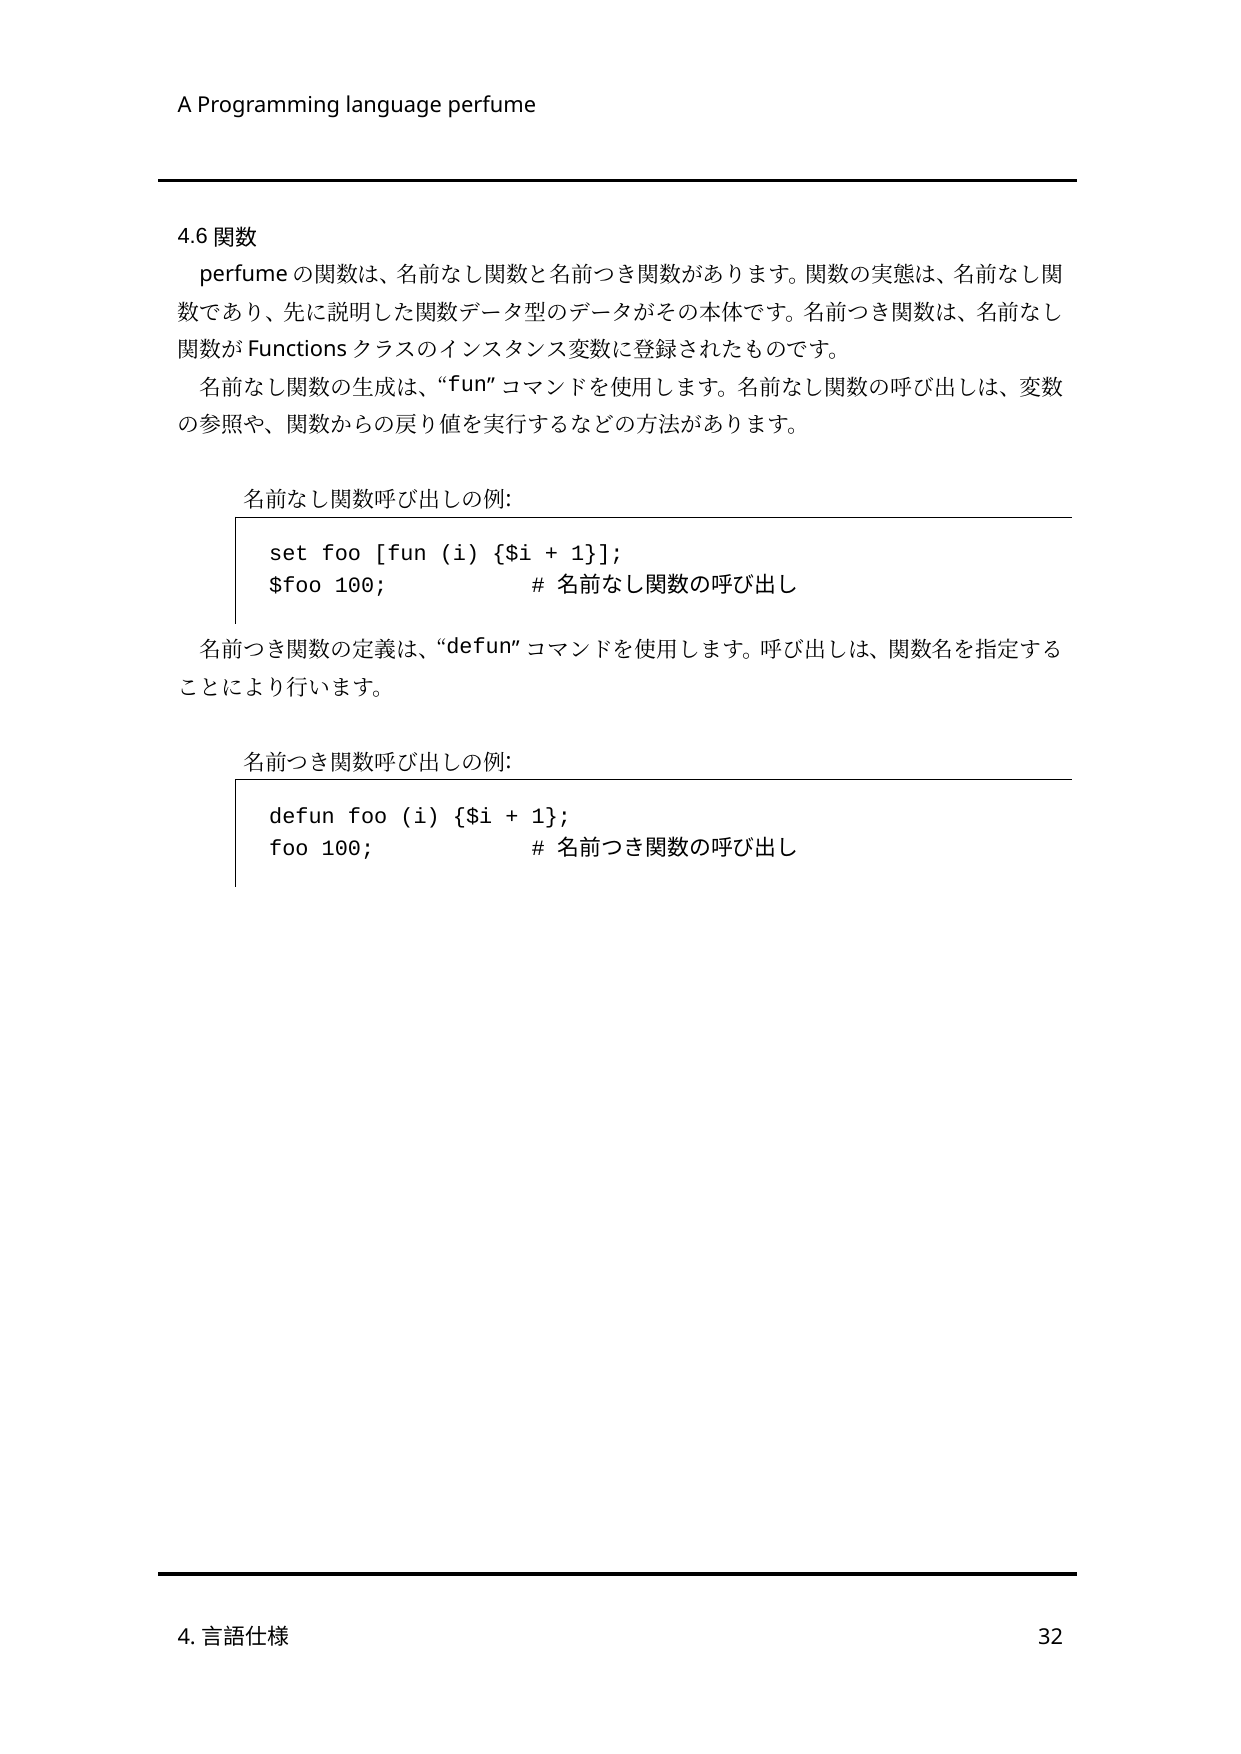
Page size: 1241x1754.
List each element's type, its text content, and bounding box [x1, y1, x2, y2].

text 名前なし関数呼び出しの例: [243, 479, 1063, 517]
table_header defun foo (i) {$i + 1}; foo 100; # 名前つき関数の呼び出し [236, 780, 1072, 887]
text 名前つき関数の定義は、“defun” コマンドを使用します。呼び出しは、関数名を指定することにより行います。 [177, 629, 1063, 704]
subtitle 4.6 関数 [177, 217, 1063, 254]
table_header set foo [fun (i) {$i + 1}]; $foo 100; # 名前なし関数の呼び出し [236, 518, 1072, 624]
text perfumeの関数は、名前なし関数と名前つき関数があります。関数の実態は、名前なし関数であり、先に説明した関数データ型のデータがその本体です。名前つき関数は、名前なし関数がFunctionsクラスのインスタンス変数に登録されたものです。 [177, 254, 1063, 367]
text 名前なし関数の生成は、“fun” コマンドを使用します。名前なし関数の呼び出しは、変数の参照や、関数からの戻り値を実行するなどの方法があります。 [177, 367, 1063, 442]
text 名前つき関数呼び出しの例: [243, 742, 1063, 779]
